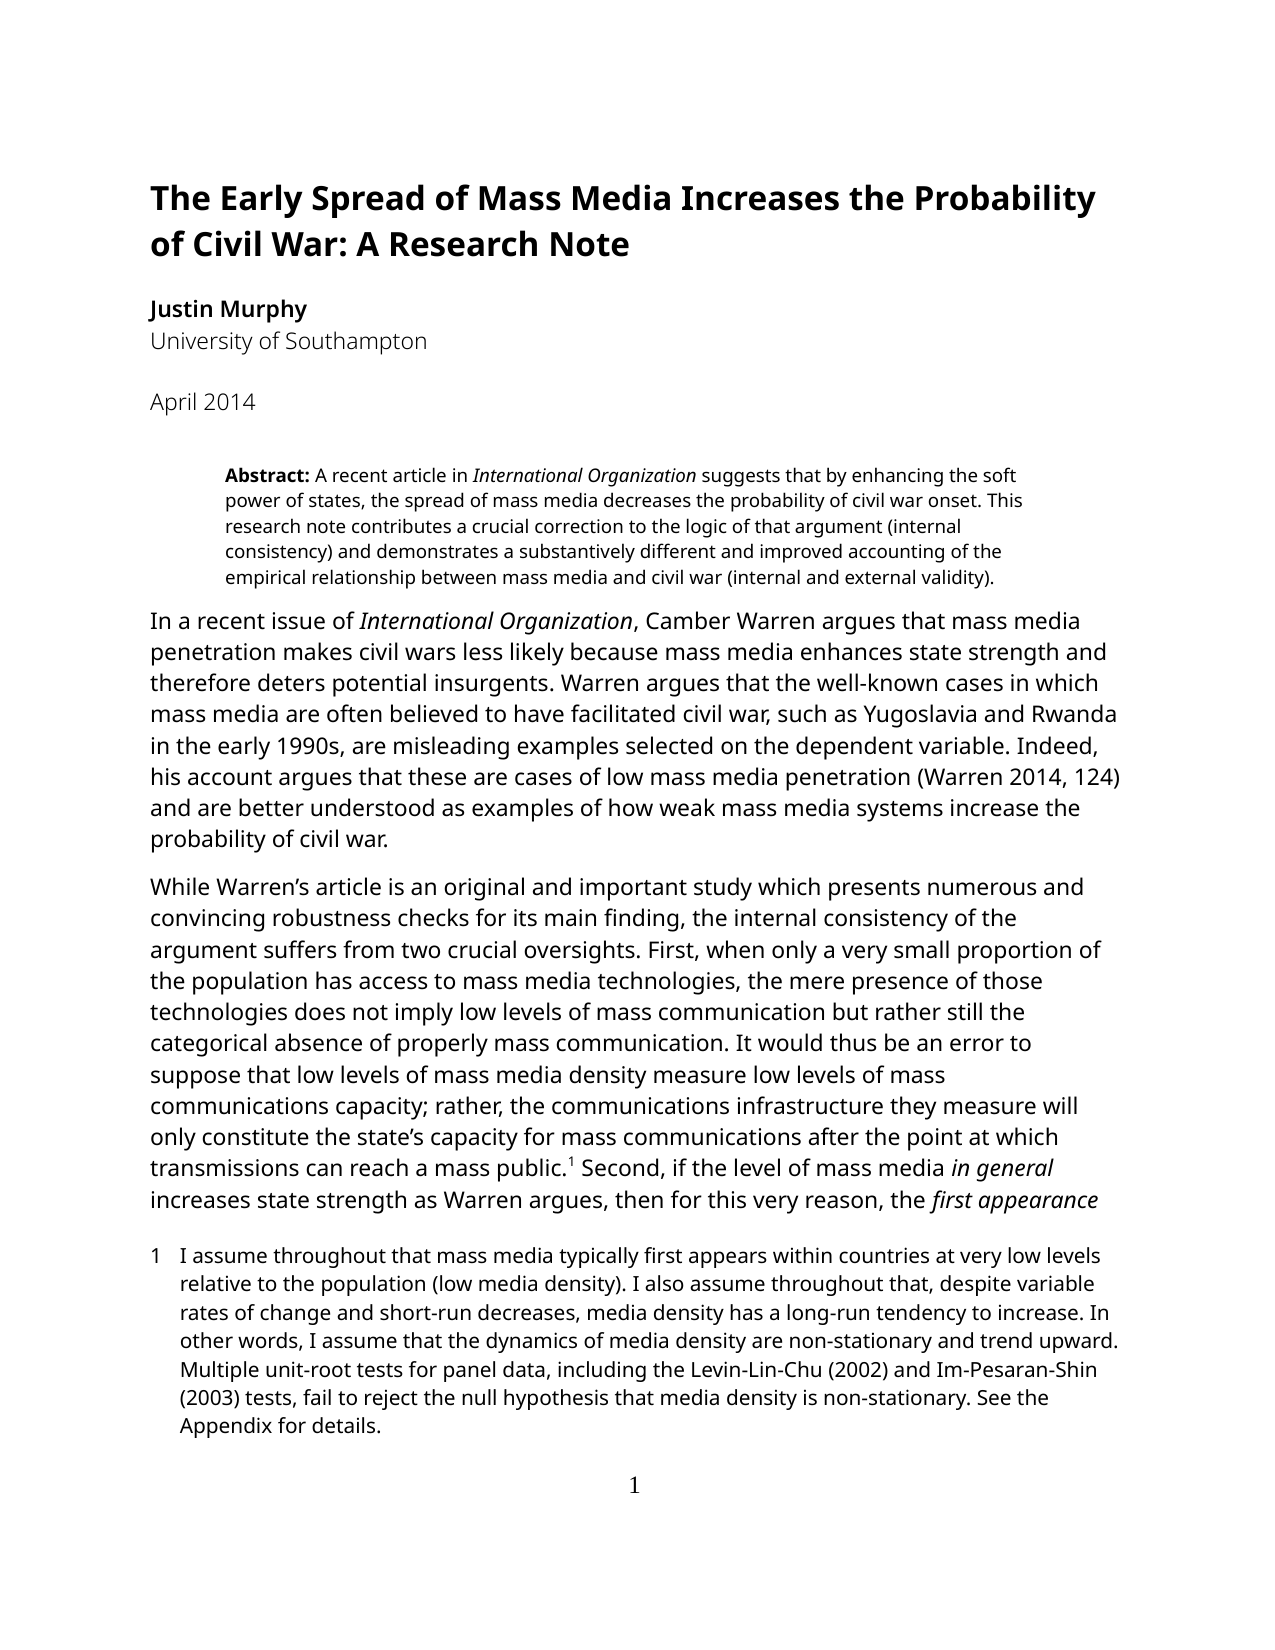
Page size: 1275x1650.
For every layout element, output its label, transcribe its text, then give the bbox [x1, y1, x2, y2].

text I assume throughout that mass media typically first appears within countries at very low levels relative to the population (low media density). I also assume throughout that, despite variable rates of change and short-run decreases, media density has a long-run tendency to increase. In other words, I assume that the dynamics of media density are non-stationary and trend upward. Multiple unit-root tests for panel data, including the Levin-Lin-Chu (2002) and Im-Pesaran-Shin (2003) tests, fail to reject the null hypothesis that media density is non-stationary. See the Appendix for details. [150, 1241, 1125, 1440]
text In a recent issue of International Organization, Camber Warren argues that mass media penetration makes civil wars less likely because mass media enhances state strength and therefore deters potential insurgents. Warren argues that the well-known cases in which mass media are often believed to have facilitated civil war, such as Yugoslavia and Rwanda in the early 1990s, are misleading examples selected on the dependent variable. Indeed, his account argues that these are cases of low mass media penetration (Warren 2014, 124) and are better understood as examples of how weak mass media systems increase the probability of civil war. [150, 605, 1125, 855]
title The Early Spread of Mass Media Increases the Probability of Civil War: A Research Note [150, 175, 1125, 266]
text While Warren’s article is an original and important study which presents numerous and convincing robustness checks for its main finding, the internal consistency of the argument suffers from two crucial oversights. First, when only a very small proportion of the population has access to mass media technologies, the mere presence of those technologies does not imply low levels of mass communication but rather still the categorical absence of properly mass communication. It would thus be an error to suppose that low levels of mass media density measure low levels of mass communications capacity; rather, the communications infrastructure they measure will only constitute the state’s capacity for mass communications after the point at which transmissions can reach a mass public. Second, if the level of mass media in general increases state strength as Warren argues, then for this very reason, the first appearance [150, 871, 1125, 1215]
text Abstract: A recent article in International Organization suggests that by enhancing the soft power of states, the spread of mass media decreases the probability of civil war onset. This research note contributes a crucial correction to the logic of that argument (internal consistency) and demonstrates a substantively different and improved accounting of the empirical relationship between mass media and civil war (internal and external validity). [225, 462, 1050, 590]
text Justin Murphy [150, 293, 1125, 324]
text April 2014 [150, 386, 1125, 417]
text University of Southampton [150, 324, 1125, 356]
